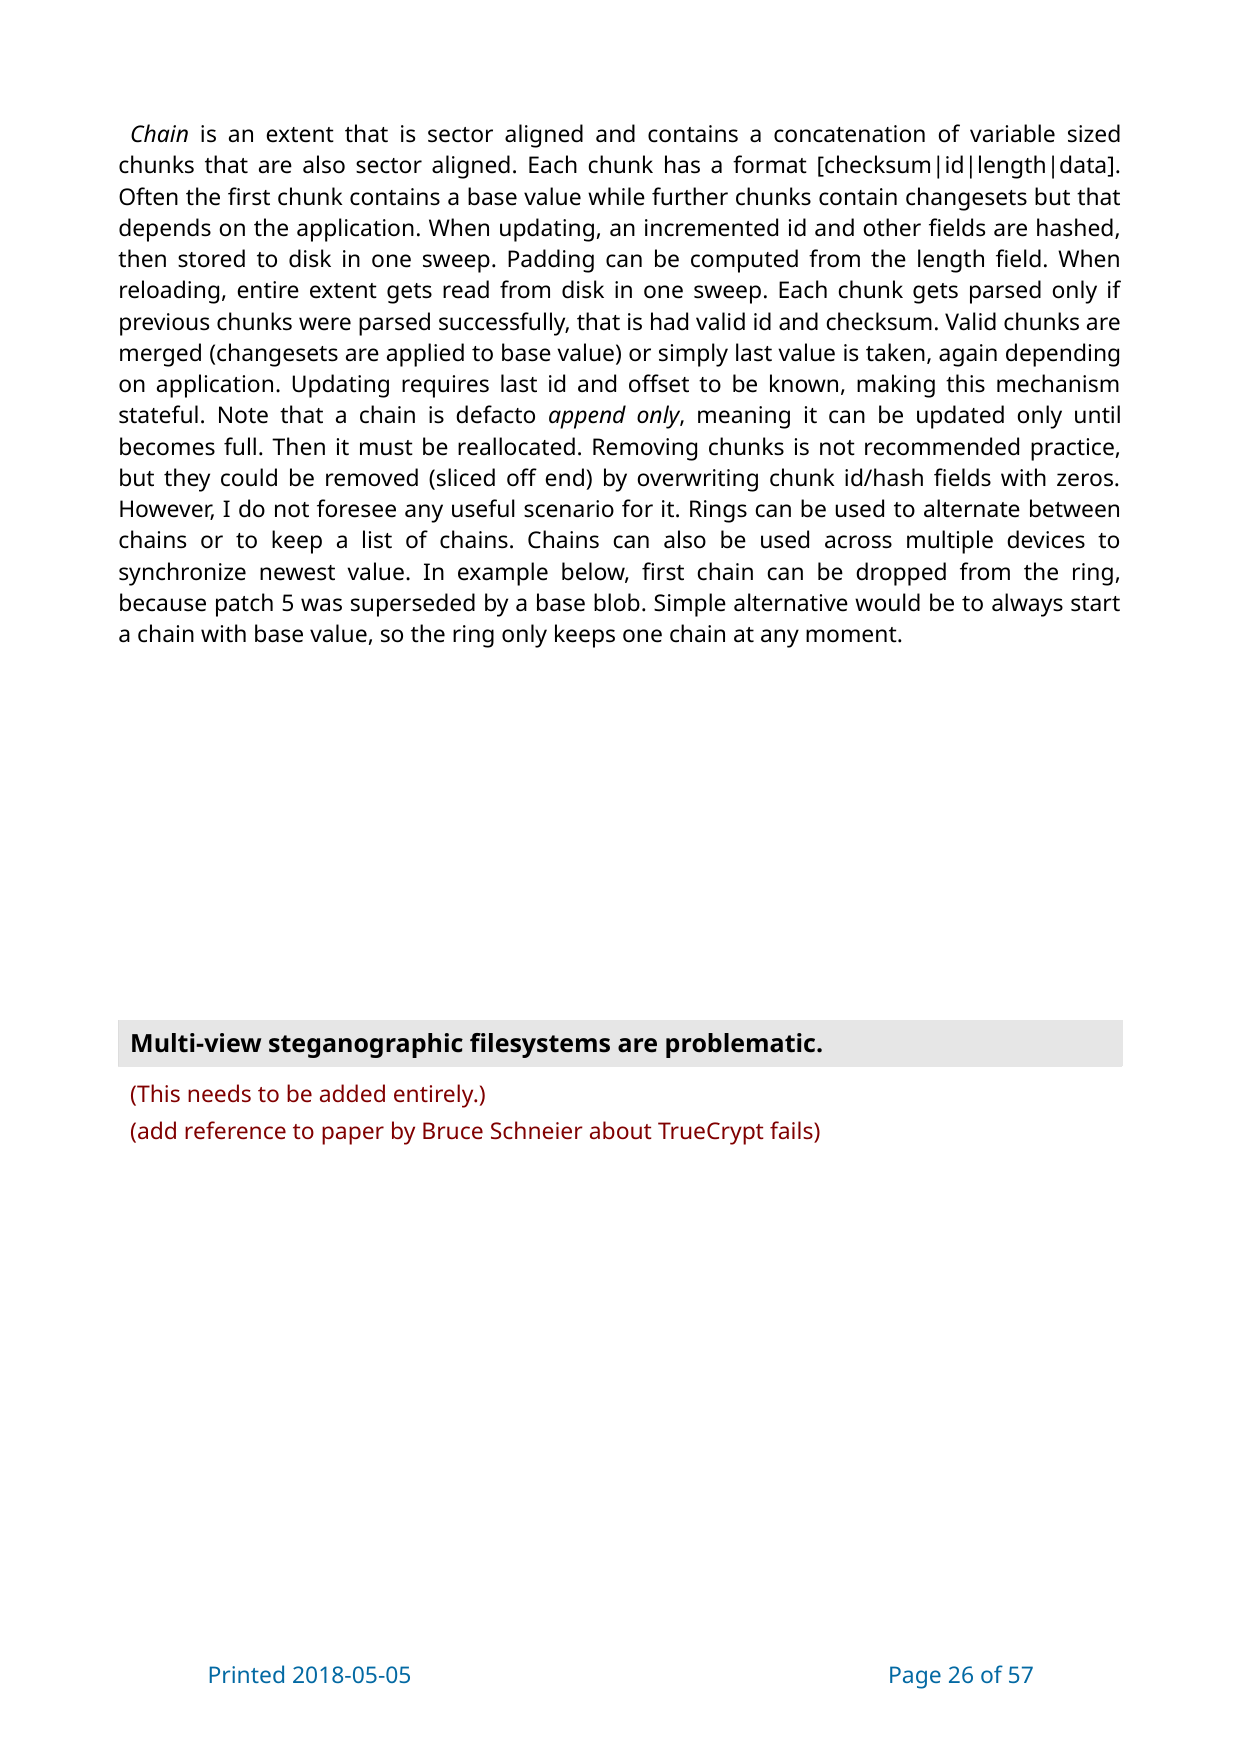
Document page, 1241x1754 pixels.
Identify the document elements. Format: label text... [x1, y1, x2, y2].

subtitle Multi-view steganographic filesystems are problematic. [119, 1021, 1122, 1066]
text (This needs to be added entirely.) [118, 1078, 1122, 1109]
text (add reference to paper by Bruce Schneier about TrueCrypt fails) [118, 1115, 1122, 1146]
text Chain is an extent that is sector aligned and contains a concatenation of variable sized chunks that are also sector aligned. Each chunk has a format [checksum|id|length|data]. Often the first chunk contains a base value while further chunks contain changesets but that depends on the application. When updating, an incremented id and other fields are hashed, then stored to disk in one sweep. Padding can be computed from the length field. When reloading, entire extent gets read from disk in one sweep. Each chunk gets parsed only if previous chunks were parsed successfully, that is had valid id and checksum. Valid chunks are merged (changesets are applied to base value) or simply last value is taken, again depending on application. Updating requires last id and offset to be known, making this mechanism stateful. Note that a chain is defacto append only, meaning it can be updated only until becomes full. Then it must be reallocated. Removing chunks is not recommended practice, but they could be removed (sliced off end) by overwriting chunk id/hash fields with zeros. However, I do not foresee any useful scenario for it. Rings can be used to alternate between chains or to keep a list of chains. Chains can also be used across multiple devices to synchronize newest value. In example below, first chain can be dropped from the ring, because patch 5 was superseded by a base blob. Simple alternative would be to always start a chain with base value, so the ring only keeps one chain at any moment. [118, 118, 1122, 649]
